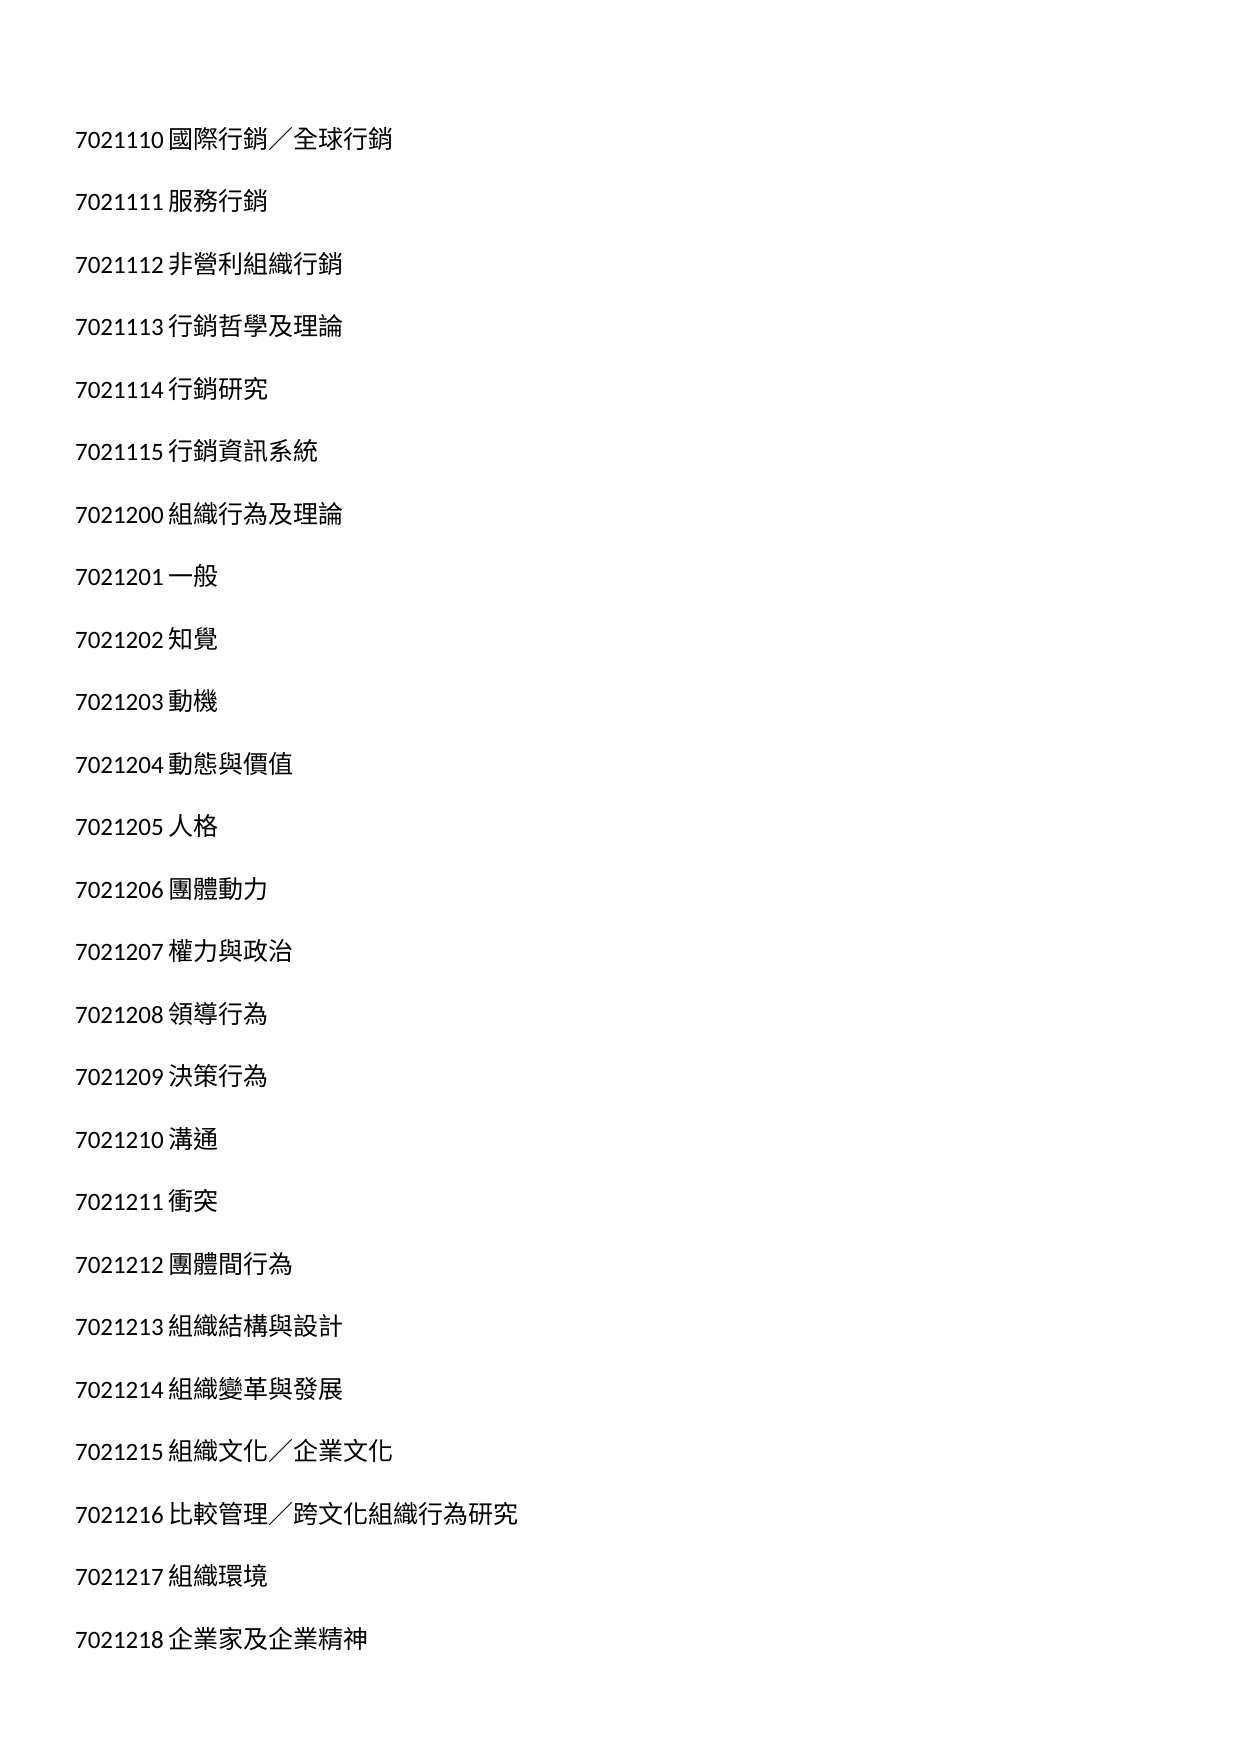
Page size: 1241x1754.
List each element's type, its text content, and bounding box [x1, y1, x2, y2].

text 7021215組織文化／企業文化 [75, 1408, 1165, 1471]
text 7021209決策行為 [75, 1033, 1165, 1096]
text 7021207權力與政治 [75, 908, 1165, 971]
text 7021218企業家及企業精神 [75, 1596, 1165, 1658]
text 7021208領導行為 [75, 971, 1165, 1033]
text 7021202知覺 [75, 596, 1165, 658]
text 7021213組織結構與設計 [75, 1283, 1165, 1346]
text 7021217組織環境 [75, 1533, 1165, 1596]
text 7021111服務行銷 [75, 158, 1165, 221]
text 7021115行銷資訊系統 [75, 408, 1165, 471]
text 7021200組織行為及理論 [75, 471, 1165, 533]
text 7021212團體間行為 [75, 1221, 1165, 1283]
text 7021204動態與價值 [75, 721, 1165, 783]
text 7021205人格 [75, 783, 1165, 846]
text 7021216比較管理／跨文化組織行為研究 [75, 1471, 1165, 1533]
text 7021210溝通 [75, 1096, 1165, 1158]
text 7021113行銷哲學及理論 [75, 283, 1165, 346]
text 7021110國際行銷／全球行銷 [75, 96, 1165, 158]
text 7021214組織變革與發展 [75, 1346, 1165, 1408]
text 7021206團體動力 [75, 846, 1165, 908]
text 7021211衝突 [75, 1158, 1165, 1221]
text 7021203動機 [75, 658, 1165, 721]
text 7021201一般 [75, 533, 1165, 596]
text 7021112非營利組織行銷 [75, 221, 1165, 283]
text 7021114行銷研究 [75, 346, 1165, 408]
